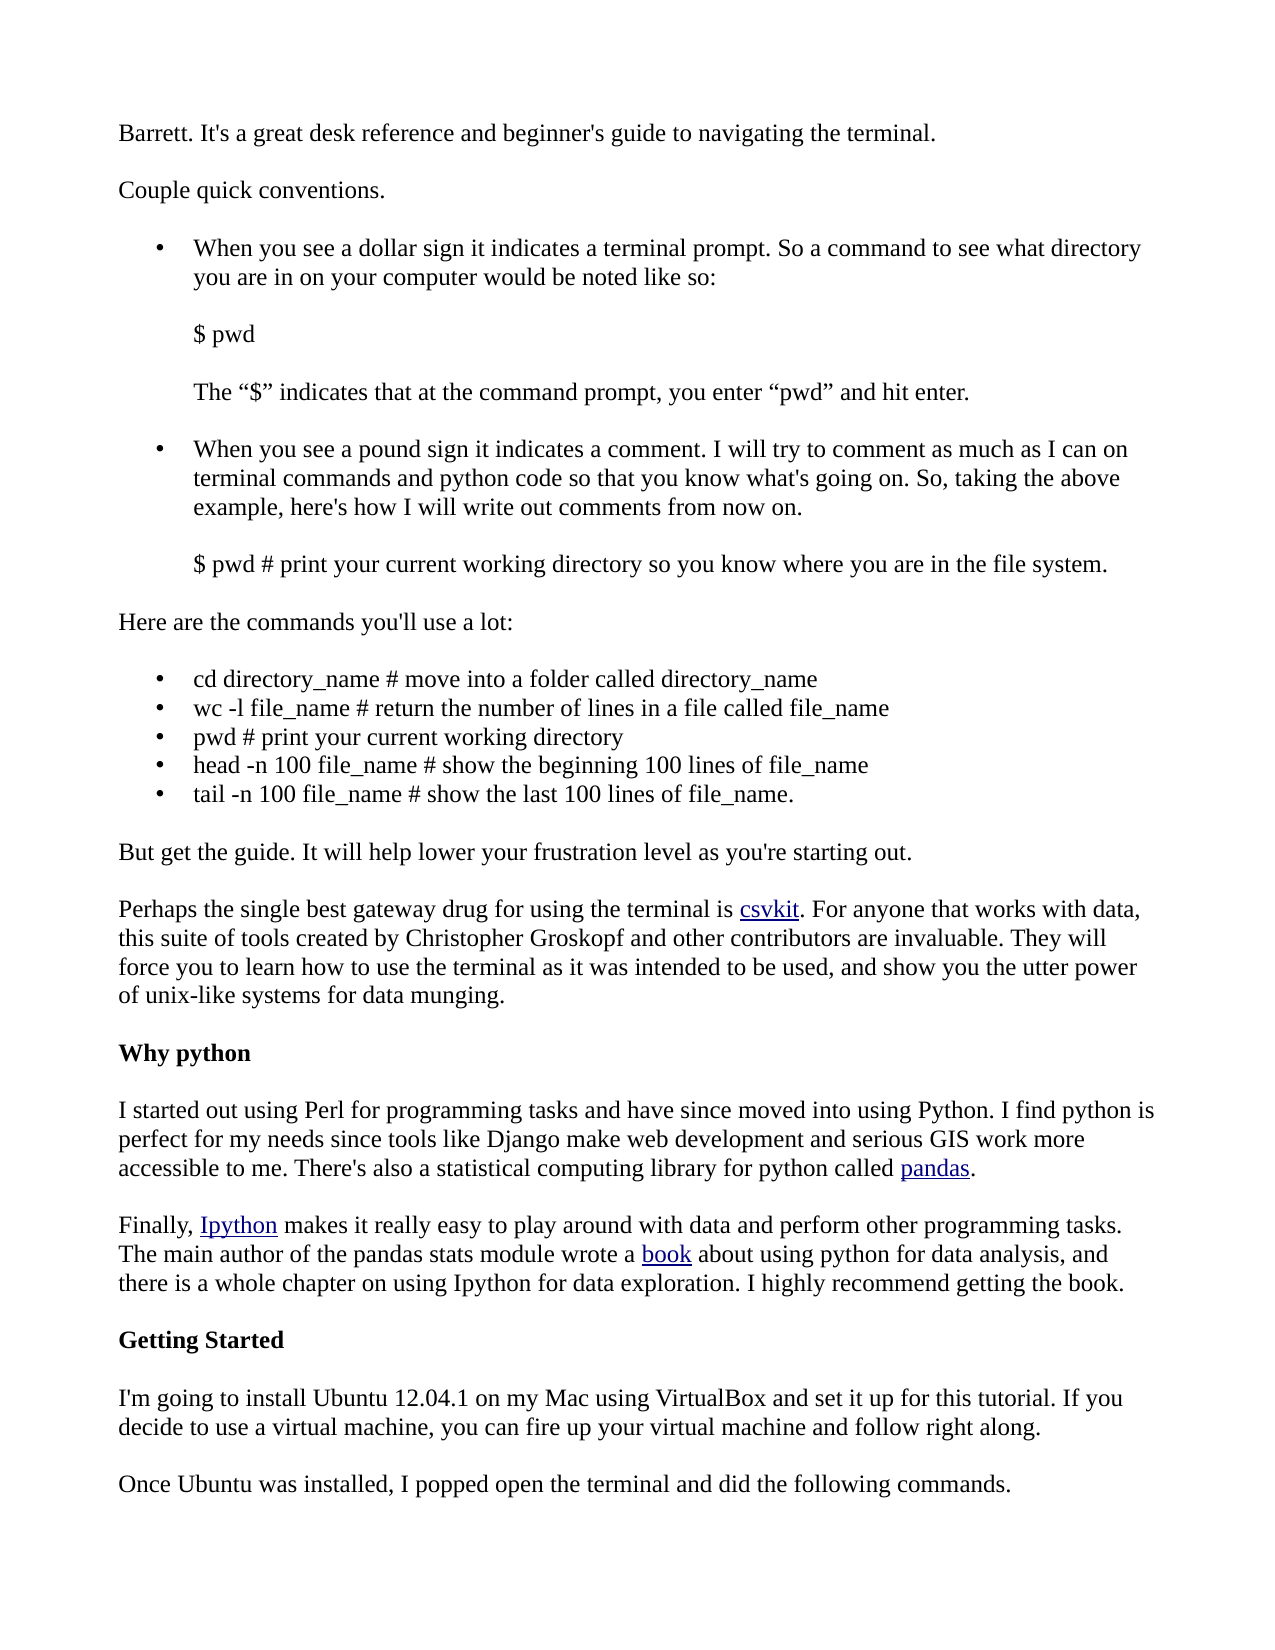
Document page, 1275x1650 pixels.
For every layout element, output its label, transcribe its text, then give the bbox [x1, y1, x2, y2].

text Couple quick conventions. [118, 176, 1157, 204]
text I'm going to install Ubuntu 12.04.1 on my Mac using VirtualBox and set it up for this tutorial. If you decide to use a virtual machine, you can fire up your virtual machine and follow right along. [118, 1383, 1157, 1441]
list The “$” indicates that at the command prompt, you enter “pwd” and hit enter. [156, 377, 1157, 434]
text Getting Started [118, 1326, 1157, 1354]
text But get the guide. It will help lower your frustration level as you're starting out. [118, 837, 1157, 866]
list pwd # print your current working directory [156, 722, 1157, 751]
list When you see a pound sign it indicates a comment. I will try to comment as much as I can on terminal commands and python code so that you know what's going on. So, taking the above example, here's how I will write out comments from now on. $ pwd # print your current working directory so you know where you are in the file system. [156, 434, 1157, 578]
text Finally, Ipython makes it really easy to play around with data and perform other programming tasks. The main author of the pandas stats module wrote a book about using python for data analysis, and there is a whole chapter on using Ipython for data exploration. I highly recommend getting the book. [118, 1211, 1157, 1297]
text I started out using Perl for programming tasks and have since moved into using Python. I find python is perfect for my needs since tools like Django make web development and serious GIS work more accessible to me. There's also a statistical computing library for python called pandas. [118, 1096, 1157, 1182]
text Why python [118, 1038, 1157, 1067]
text Perhaps the single best gateway drug for using the terminal is csvkit. For anyone that works with data, this suite of tools created by Christopher Groskopf and other contributors are invaluable. They will force you to learn how to use the terminal as it was intended to be used, and show you the utter power of unix-like systems for data munging. [118, 894, 1157, 1009]
list wc -l file_name # return the number of lines in a file called file_name [156, 693, 1157, 722]
list cd directory_name # move into a folder called directory_name [156, 664, 1157, 693]
text Once Ubuntu was installed, I popped open the terminal and did the following commands. [118, 1469, 1157, 1498]
list When you see a dollar sign it indicates a terminal prompt. So a command to see what directory you are in on your computer would be noted like so: $ pwd [156, 233, 1157, 377]
text Barrett. It's a great desk reference and beginner's guide to navigating the terminal. [118, 118, 1157, 147]
list tail -n 100 file_name # show the last 100 lines of file_name. [156, 779, 1157, 808]
list head -n 100 file_name # show the beginning 100 lines of file_name [156, 751, 1157, 779]
text Here are the commands you'll use a lot: [118, 607, 1157, 636]
